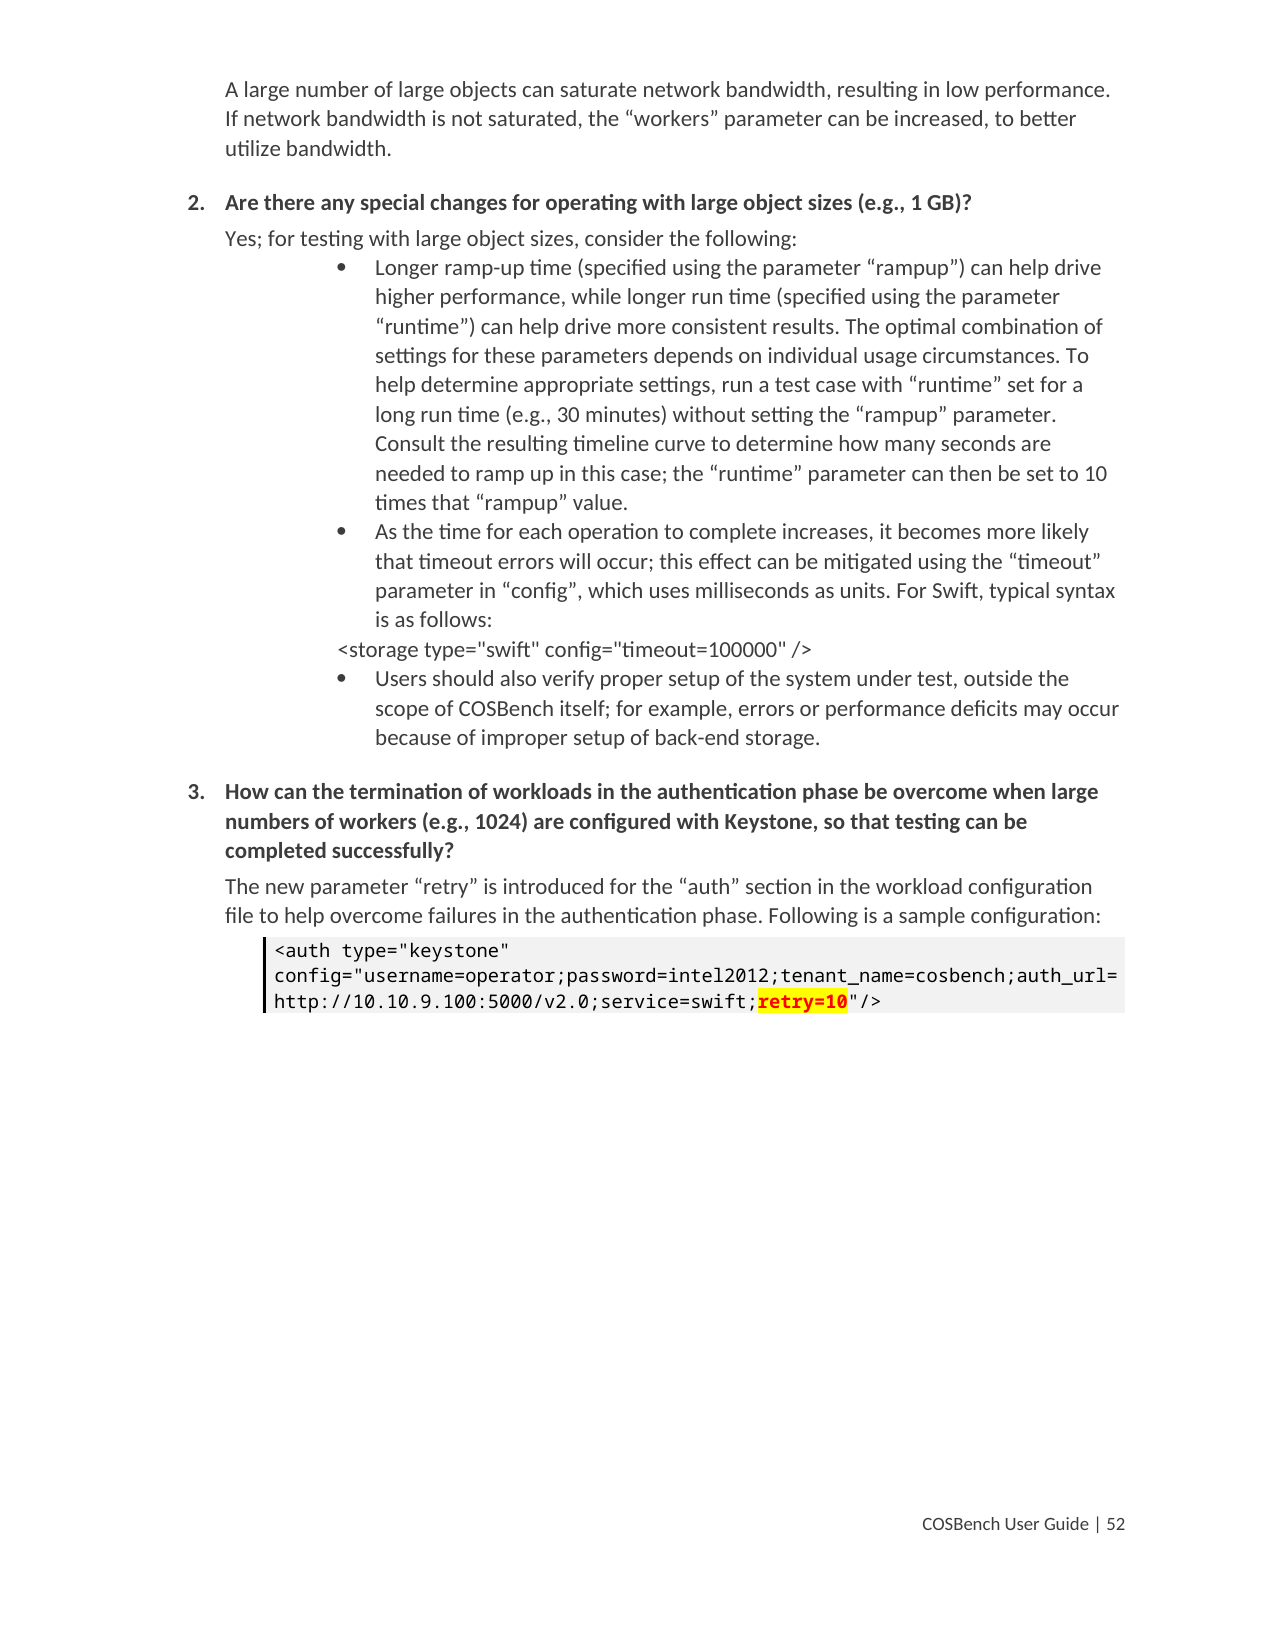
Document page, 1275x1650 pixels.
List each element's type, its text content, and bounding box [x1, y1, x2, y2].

text Yes; for testing with large object sizes, consider the following: [225, 224, 1125, 252]
list Users should also verify proper setup of the system under test, outside the scope of COSBench itself; for example, errors or performance deficits may occur because of improper setup of back-end storage. [337, 664, 1125, 751]
text The new parameter “retry” is introduced for the “auth” section in the workload configuration file to help overcome failures in the authentication phase. Following is a sample configuration: [225, 872, 1125, 929]
text <auth type="keystone" config="username=operator;password=intel2012;tenant_name=cosbench;auth_url=http://10.10.9.100:5000/v2.0;service=swift;retry=10"/> [266, 937, 1125, 1013]
list As the time for each operation to complete increases, it becomes more likely that timeout errors will occur; this effect can be mitigated using the “timeout” parameter in “config”, which uses milliseconds as units. For Swift, typical syntax is as follows: [337, 517, 1125, 634]
text <storage type="swift" config="timeout=100000" /> [337, 635, 1125, 663]
list How can the termination of workloads in the authentication phase be overcome when large numbers of workers (e.g., 1024) are configured with Keystone, so that testing can be completed successfully? [187, 777, 1125, 864]
list Longer ramp-up time (specified using the parameter “rampup”) can help drive higher performance, while longer run time (specified using the parameter “runtime”) can help drive more consistent results. The optimal combination of settings for these parameters depends on individual usage circumstances. To help determine appropriate settings, run a test case with “runtime” set for a long run time (e.g., 30 minutes) without setting the “rampup” parameter. Consult the resulting timeline curve to determine how many seconds are needed to ramp up in this case; the “runtime” parameter can then be set to 10 times that “rampup” value. [337, 253, 1125, 516]
list Are there any special changes for operating with large object sizes (e.g., 1 GB)? [187, 188, 1125, 216]
text A large number of large objects can saturate network bandwidth, resulting in low performance. If network bandwidth is not saturated, the “workers” parameter can be increased, to better utilize bandwidth. [225, 75, 1125, 162]
